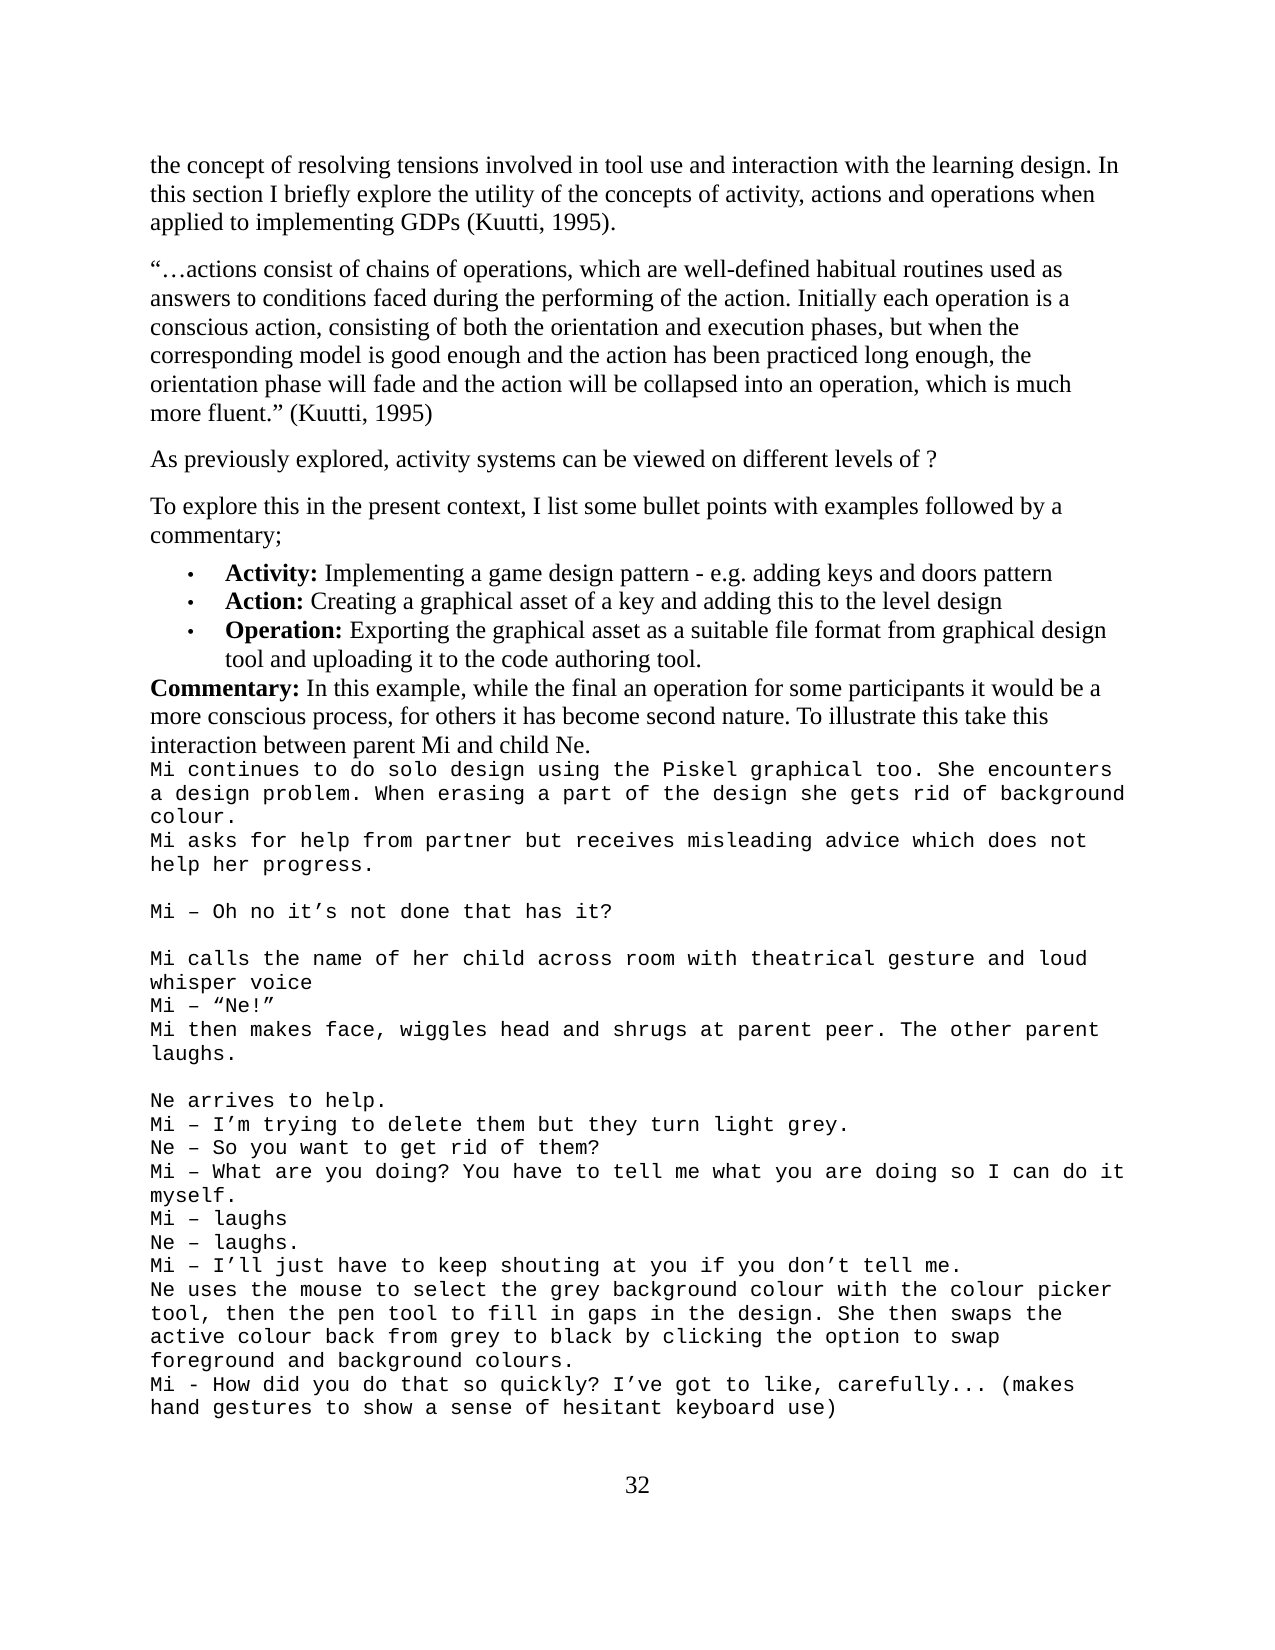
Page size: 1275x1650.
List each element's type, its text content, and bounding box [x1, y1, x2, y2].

list Action: Creating a graphical asset of a key and adding this to the level design [187, 586, 1125, 615]
text Mi – What are you doing? You have to tell me what you are doing so I can do it myself. [150, 1161, 1125, 1208]
text Ne – So you want to get rid of them? [150, 1137, 1125, 1161]
text Mi then makes face, wiggles head and shrugs at parent peer. The other parent laughs. [150, 1019, 1125, 1066]
text Mi – I’ll just have to keep shouting at you if you don’t tell me. [150, 1256, 1125, 1279]
text “…actions consist of chains of operations, which are well-defined habitual routines used as answers to conditions faced during the performing of the action. Initially each operation is a conscious action, consisting of both the orientation and execution phases, but when the corresponding model is good enough and the action has been practiced long enough, the orientation phase will fade and the action will be collapsed into an operation, which is much more fluent.” (Kuutti, 1995) [150, 254, 1125, 427]
text Ne arrives to help. [150, 1090, 1125, 1114]
text Commentary: In this example, while the final an operation for some participants it would be a more conscious process, for others it has become second nature. To illustrate this take this interaction between parent Mi and child Ne. [150, 673, 1125, 759]
text Mi – laughs [150, 1208, 1125, 1232]
text Ne uses the mouse to select the grey background colour with the colour picker tool, then the pen tool to fill in gaps in the design. She then swaps the active colour back from grey to black by clicking the option to swap foreground and background colours. [150, 1279, 1125, 1374]
text As previously explored, activity systems can be viewed on different levels of ? [150, 444, 1125, 473]
list Activity: Implementing a game design pattern - e.g. adding keys and doors pattern [187, 558, 1125, 586]
text Mi calls the name of her child across room with theatrical gesture and loud whisper voice [150, 948, 1125, 995]
list Operation: Exporting the graphical asset as a suitable file format from graphical design tool and uploading it to the code authoring tool. [187, 615, 1125, 673]
text To explore this in the present context, I list some bullet points with examples followed by a commentary; [150, 491, 1125, 549]
text the concept of resolving tensions involved in tool use and interaction with the learning design. In this section I briefly explore the utility of the concepts of activity, actions and operations when applied to implementing GDPs (Kuutti, 1995). [150, 150, 1125, 236]
text Mi – I’m trying to delete them but they turn light grey. [150, 1114, 1125, 1137]
text Mi continues to do solo design using the Piskel graphical too. She encounters a design problem. When erasing a part of the design she gets rid of background colour. [150, 759, 1125, 830]
text Mi - How did you do that so quickly? I’ve got to like, carefully... (makes hand gestures to show a sense of hesitant keyboard use) [150, 1374, 1125, 1421]
text Mi asks for help from partner but receives misleading advice which does not help her progress. [150, 830, 1125, 877]
text Ne – laughs. [150, 1232, 1125, 1256]
text Mi – Oh no it’s not done that has it? [150, 901, 1125, 924]
text Mi – “Ne!” [150, 995, 1125, 1019]
